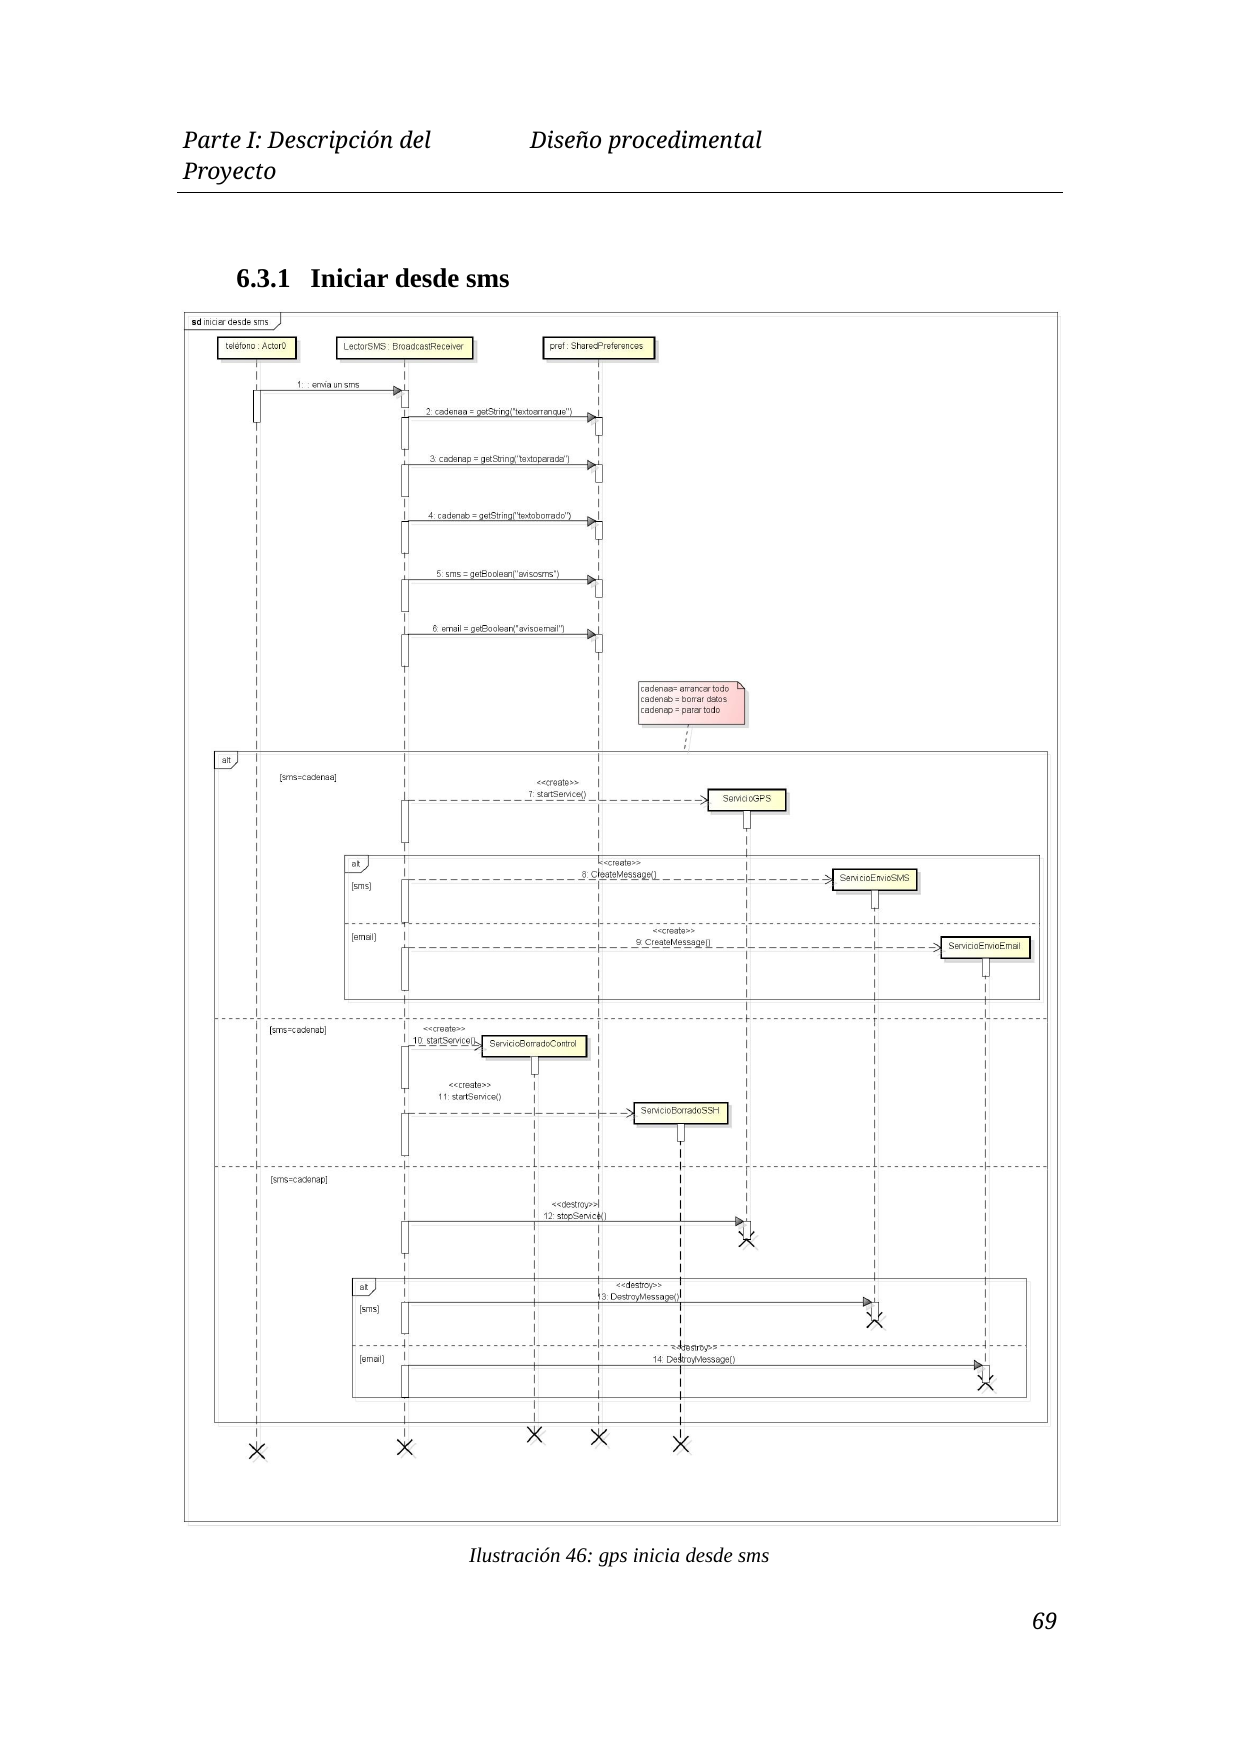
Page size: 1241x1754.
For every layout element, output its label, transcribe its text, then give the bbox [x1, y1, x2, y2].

subtitle Iniciar desde sms [236, 262, 1004, 293]
text Ilustración 46: gps inicia desde sms [177, 1543, 1063, 1567]
picture [177, 305, 1064, 1543]
